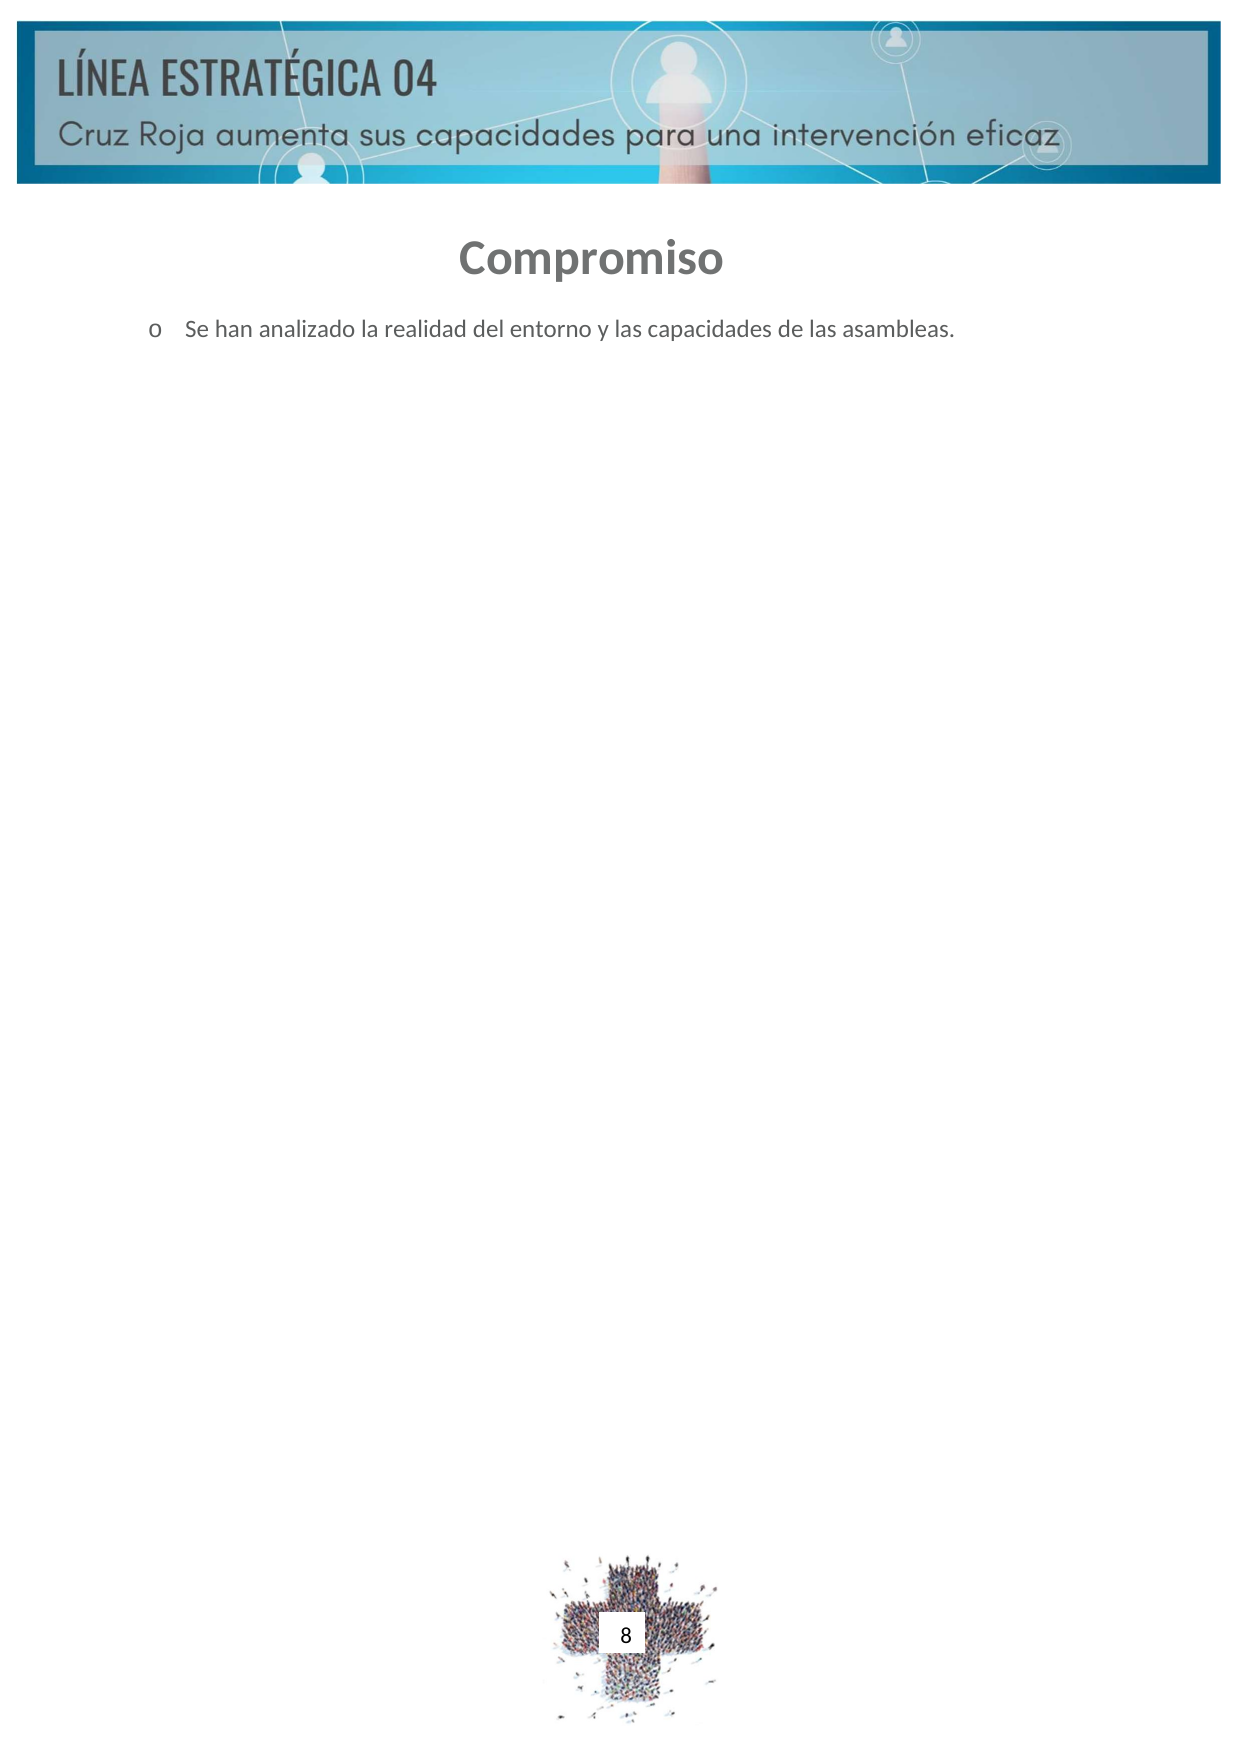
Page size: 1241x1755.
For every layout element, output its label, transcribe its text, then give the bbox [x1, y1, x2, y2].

list Se han analizado la realidad del entorno y las capacidades de las asambleas. [148, 313, 1234, 344]
